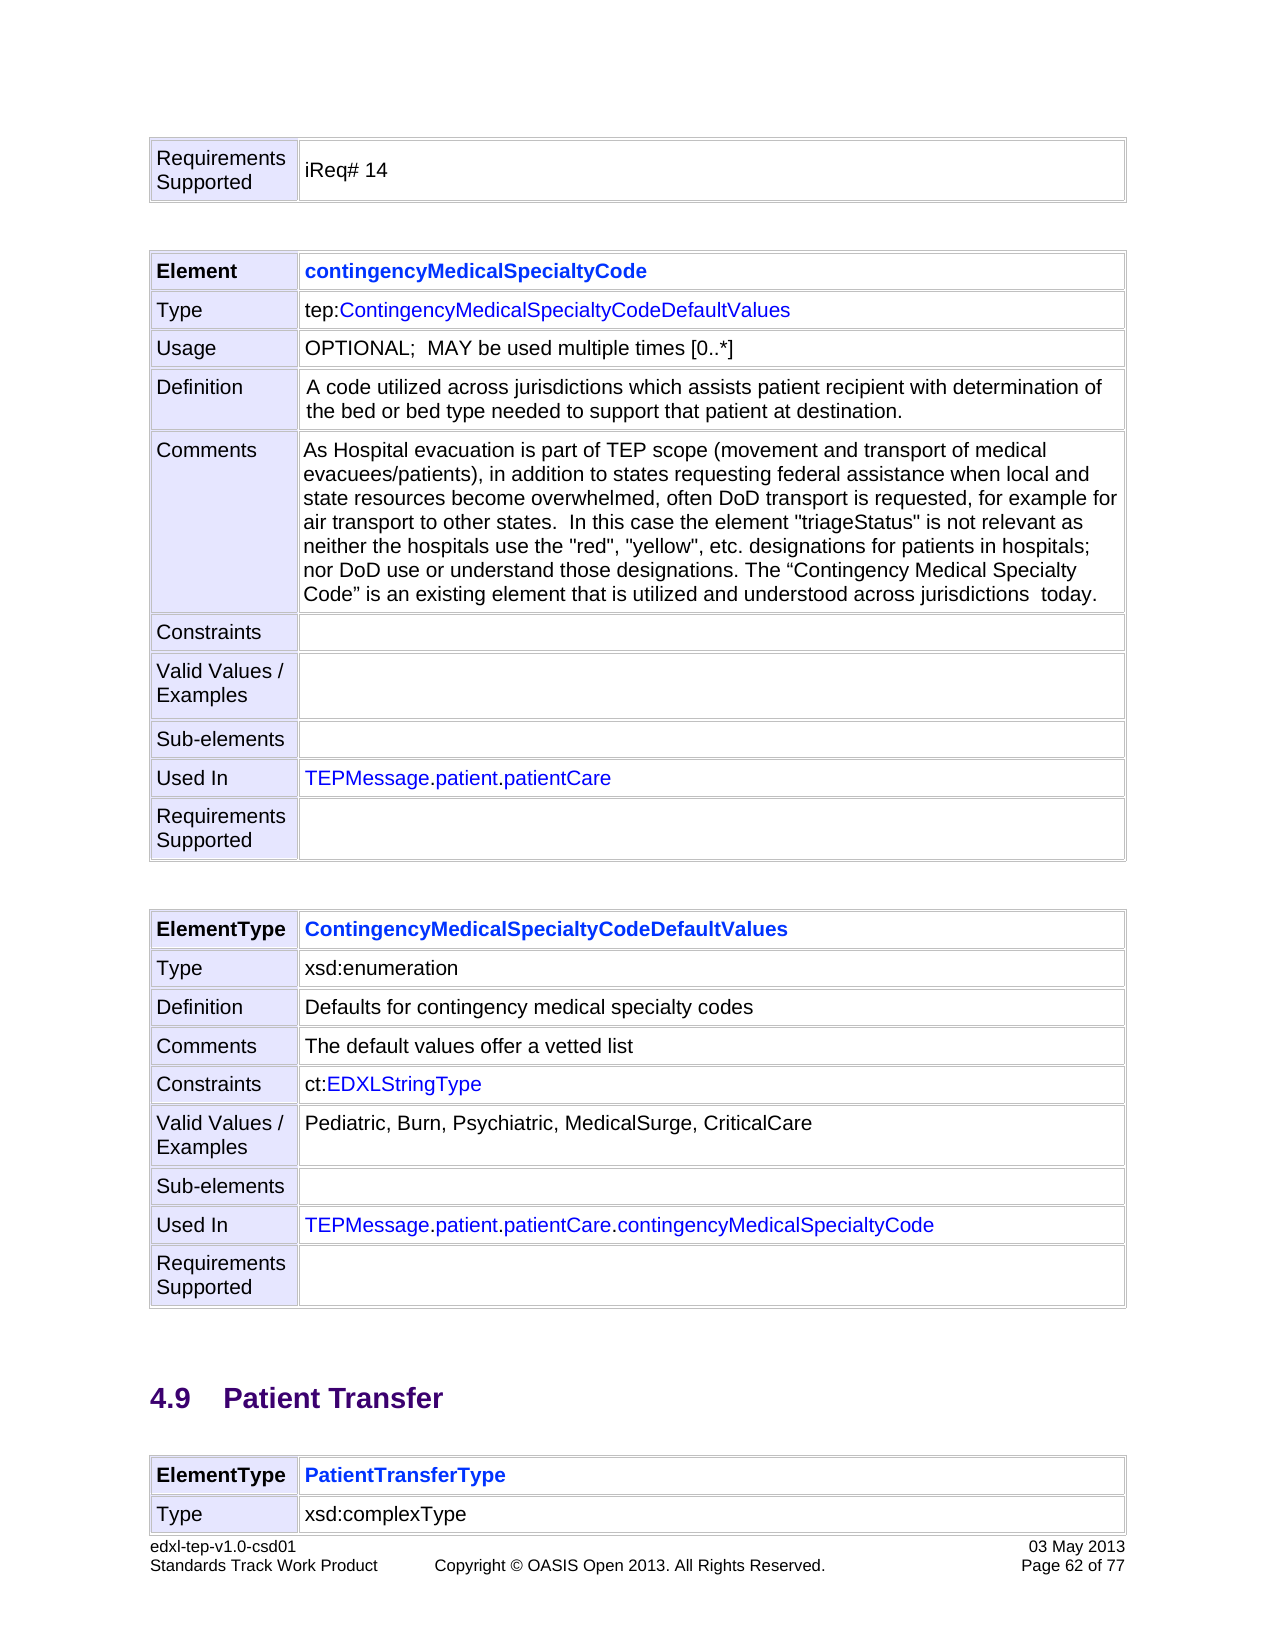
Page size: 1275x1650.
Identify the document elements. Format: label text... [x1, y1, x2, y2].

table_cell Definition [152, 990, 297, 1025]
table_cell Type [152, 951, 297, 986]
table_header Element [152, 254, 297, 289]
table_cell OPTIONAL; MAY be used multiple times [0..*] [300, 331, 1124, 366]
table_cell iReq# 14 [300, 141, 1124, 200]
table_cell A code utilized across jurisdictions which assists patient recipient with determination of the bed or bed type needed to support that patient at destination. [300, 370, 1124, 429]
table_cell Requirements Supported [152, 799, 297, 858]
table_cell Used In [152, 760, 297, 796]
table_header contingencyMedicalSpecialtyCode [300, 254, 1124, 289]
table_cell As Hospital evacuation is part of TEP scope (movement and transport of medical evacuees/patients), in addition to states requesting federal assistance when local and state resources become overwhelmed, often DoD transport is requested, for example for air transport to other states. In this case the element "triageStatus" is not relevant as neither the hospitals use the "red", "yellow", etc. designations for patients in hospitals; nor DoD use or understand those designations. The “Contingency Medical Specialty Code” is an existing element that is utilized and understood across jurisdictions today. [300, 432, 1124, 612]
table_cell Usage [152, 331, 297, 366]
table_header ElementType [152, 912, 297, 947]
table_cell Pediatric, Burn, Psychiatric, MedicalSurge, CriticalCare [300, 1106, 1124, 1165]
table_cell xsd:complexType [300, 1497, 1124, 1532]
table_cell TEPMessage.patient.patientCare [300, 760, 1124, 796]
table_header ElementType [152, 1458, 297, 1493]
table_cell Constraints [152, 615, 297, 650]
table_cell Definition [152, 370, 297, 429]
table_cell Constraints [152, 1067, 297, 1102]
table_header ContingencyMedicalSpecialtyCodeDefaultValues [300, 912, 1124, 947]
table_cell Type [152, 292, 297, 328]
table_cell [300, 654, 1124, 718]
table_cell [300, 615, 1124, 650]
table_header PatientTransferType [300, 1458, 1124, 1493]
table_cell [300, 1246, 1124, 1305]
subtitle Patient Transfer [150, 1381, 1125, 1414]
table_cell Sub-elements [152, 722, 297, 757]
table_cell Requirements Supported [152, 1246, 297, 1305]
table_cell Valid Values / Examples [152, 1106, 297, 1165]
table_cell tep:ContingencyMedicalSpecialtyCodeDefaultValues [300, 292, 1124, 328]
table_cell [300, 1169, 1124, 1204]
table_cell Comments [152, 432, 297, 612]
table_cell The default values offer a vetted list [300, 1028, 1124, 1064]
table_cell ct:EDXLStringType [300, 1067, 1124, 1102]
table_cell [300, 722, 1124, 757]
table_cell Requirements Supported [152, 141, 297, 200]
table_cell Defaults for contingency medical specialty codes [300, 990, 1124, 1025]
table_cell [300, 799, 1124, 858]
table_cell Type [152, 1497, 297, 1532]
table_cell Comments [152, 1028, 297, 1064]
table_cell Valid Values / Examples [152, 654, 297, 718]
table_cell xsd:enumeration [300, 951, 1124, 986]
table_cell Used In [152, 1207, 297, 1243]
table_cell TEPMessage.patient.patientCare.contingencyMedicalSpecialtyCode [300, 1207, 1124, 1243]
table_cell Sub-elements [152, 1169, 297, 1204]
